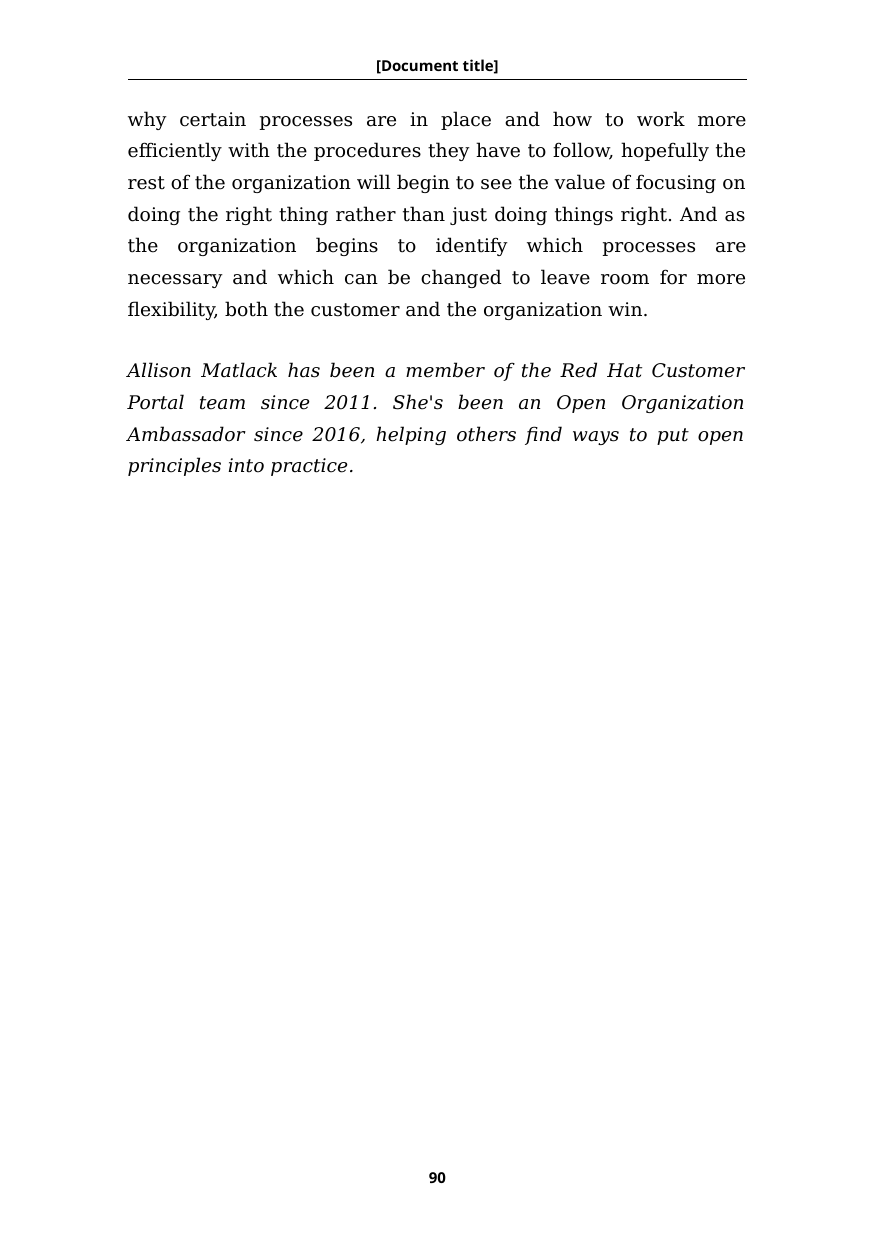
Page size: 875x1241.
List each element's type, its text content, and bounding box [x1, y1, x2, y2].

text why certain processes are in place and how to work more efficiently with the procedures they have to follow, hopefully the rest of the organization will begin to see the value of focusing on doing the right thing rather than just doing things right. And as the organization begins to identify which processes are necessary and which can be changed to leave room for more flexibility, both the customer and the organization win. [127, 109, 747, 321]
text Allison Matlack has been a member of the Red Hat Customer Portal team since 2011. She's been an Open Organization Ambassador since 2016, helping others find ways to put open principles into practice. [127, 360, 747, 477]
